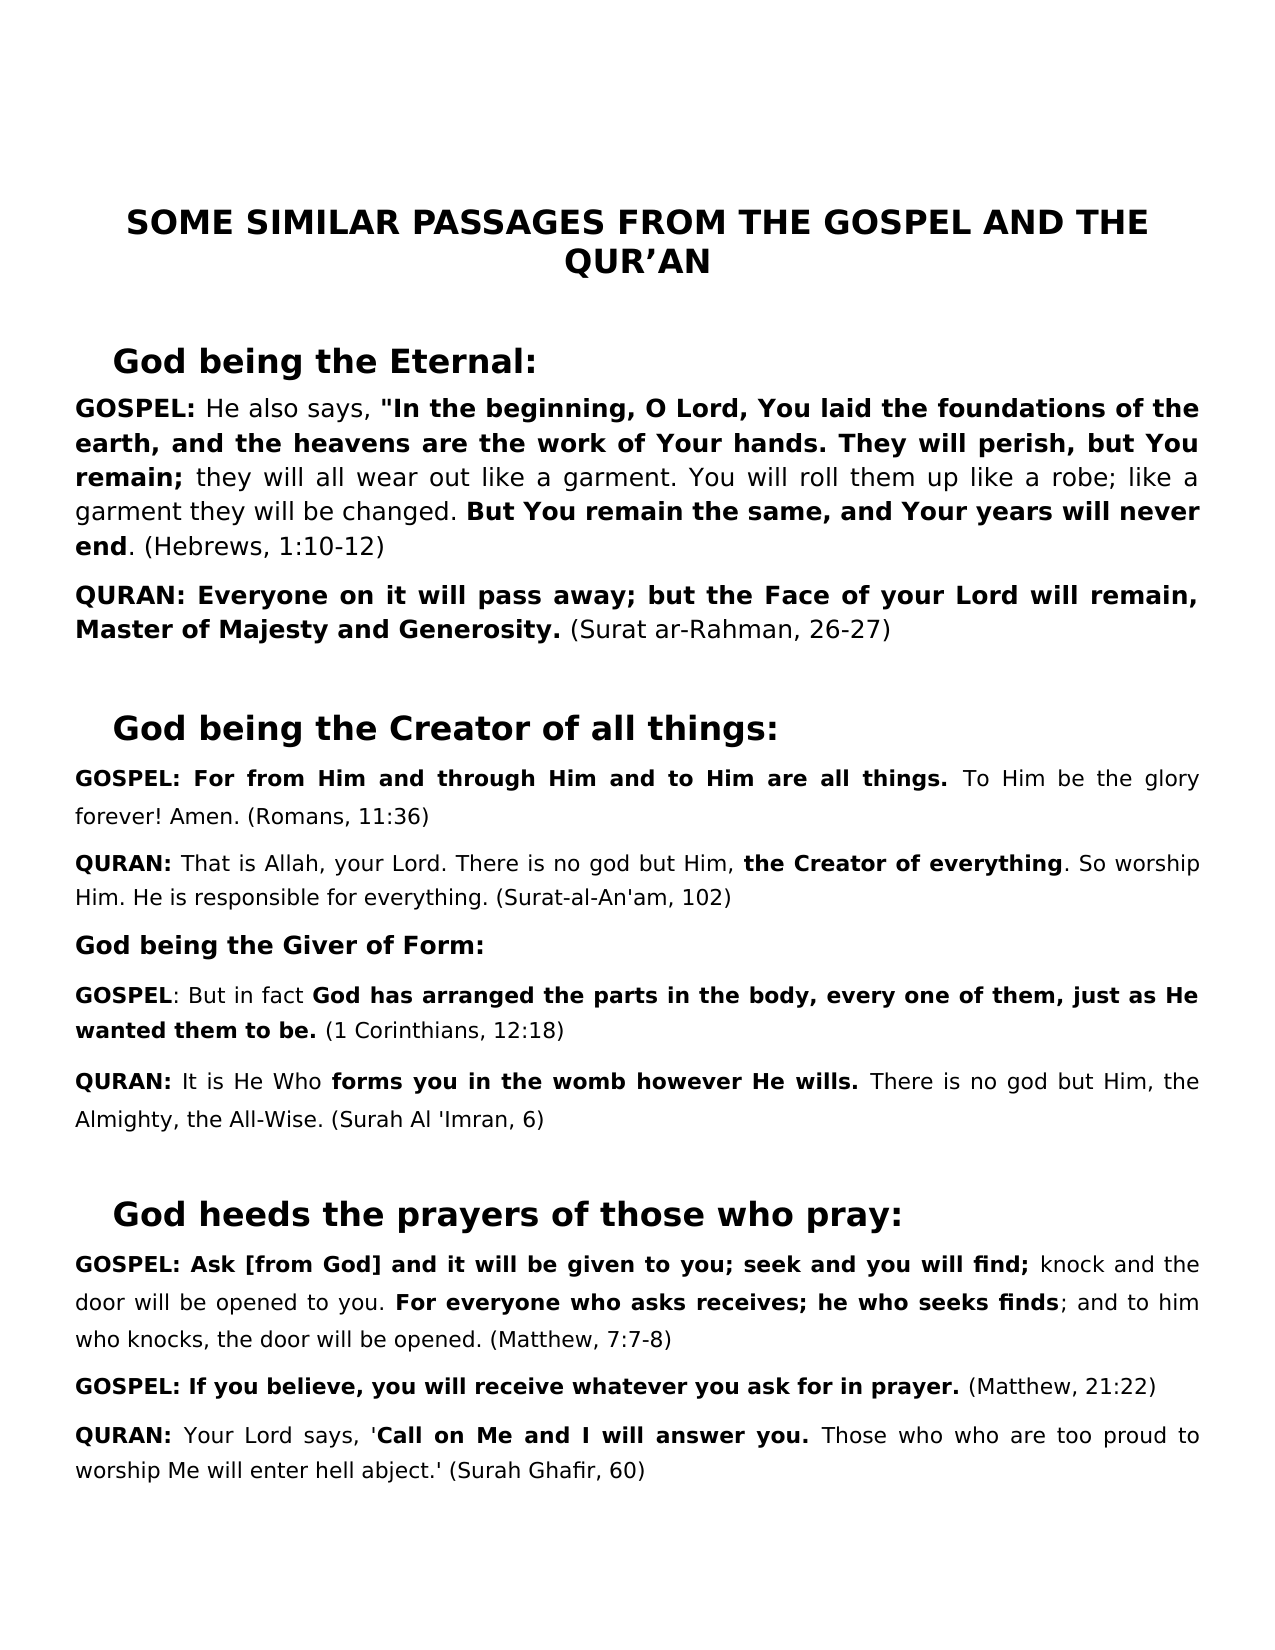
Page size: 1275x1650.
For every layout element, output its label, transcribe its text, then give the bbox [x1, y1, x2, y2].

text GOSPEL: Ask [from God] and it will be given to you; seek and you will find; knock and the door will be opened to you. For everyone who asks receives; he who seeks finds; and to him who knocks, the door will be opened. (Matthew, 7:7-8) [75, 1243, 1200, 1355]
text QURAN: Your Lord says, 'Call on Me and I will answer you. Those who who are too proud to worship Me will enter hell abject.' (Surah Ghafir, 60) [75, 1416, 1200, 1485]
text God being the Giver of Form: [75, 927, 1200, 961]
text QURAN: Everyone on it will pass away; but the Face of your Lord will remain, Master of Majesty and Generosity. (Surat ar-Rahman, 26-27) [75, 577, 1200, 646]
subtitle God heeds the prayers of those who pray: [112, 1196, 1200, 1234]
subtitle God being the Creator of all things: [112, 709, 1200, 748]
text QURAN: That is Allah, your Lord. There is no god but Him, the Creator of everything. So worship Him. He is responsible for everything. (Surat-al-An'am, 102) [75, 843, 1200, 912]
text GOSPEL: For from Him and through Him and to Him are all things. To Him be the glory forever! Amen. (Romans, 11:36) [75, 757, 1200, 832]
text GOSPEL: He also says, "In the beginning, O Lord, You laid the foundations of the earth, and the heavens are the work of Your hands. They will perish, but You remain; they will all wear out like a garment. You will roll them up like a robe; like a garment they will be changed. But You remain the same, and Your years will never end. (Hebrews, 1:10-12) [75, 390, 1200, 562]
subtitle God being the Eternal: [112, 343, 1200, 382]
text QURAN: It is He Who forms you in the womb however He wills. There is no god but Him, the Almighty, the All-Wise. (Surah Al 'Imran, 6) [75, 1060, 1200, 1135]
text GOSPEL: If you believe, you will receive whatever you ask for in prayer. (Matthew, 21:22) [75, 1367, 1200, 1402]
text GOSPEL: But in fact God has arranged the parts in the body, every one of them, just as He wanted them to be. (1 Corinthians, 12:18) [75, 976, 1200, 1045]
subtitle SOME SIMILAR PASSAGES FROM THE GOSPEL AND THE QUR’AN [75, 204, 1200, 281]
